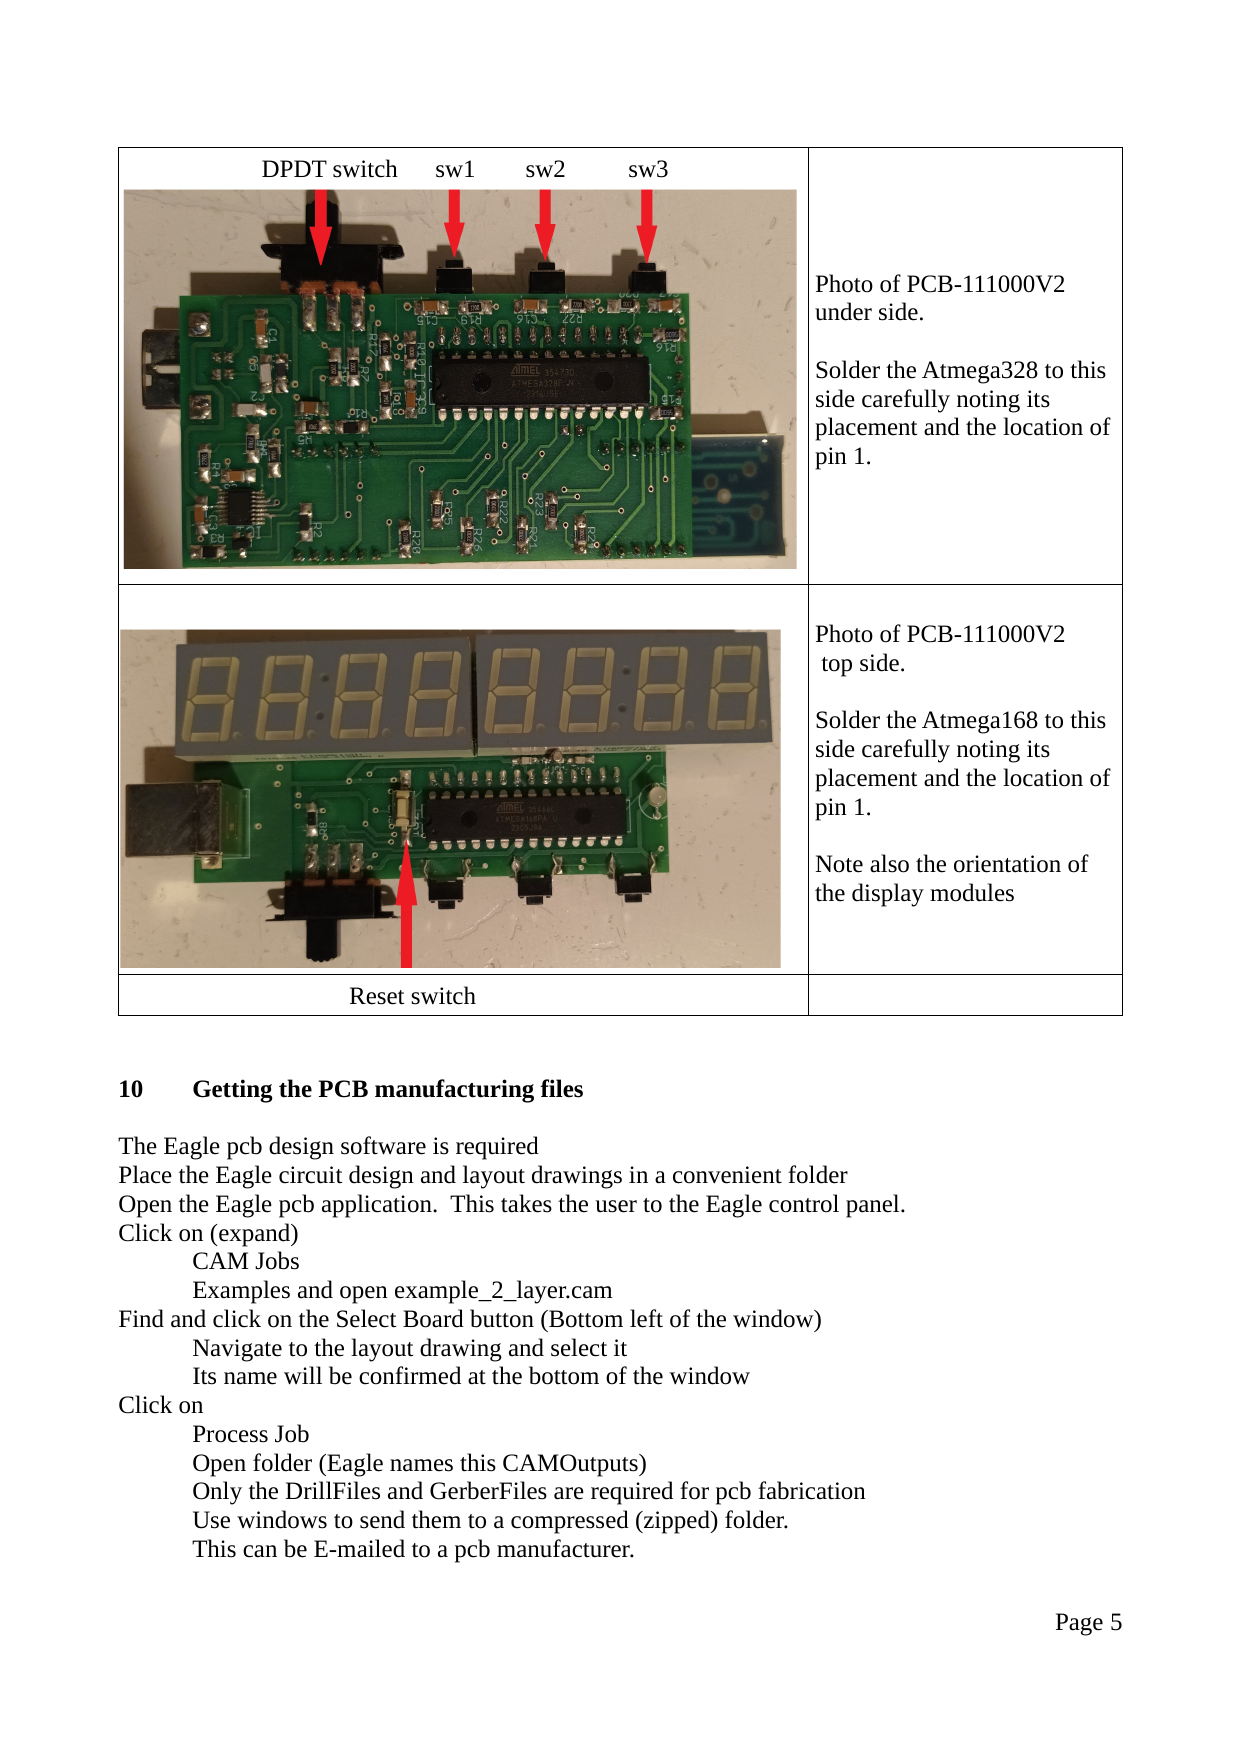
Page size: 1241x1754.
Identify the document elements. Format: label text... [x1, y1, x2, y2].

table_cell [809, 975, 1122, 1015]
text Process Job [118, 1419, 1122, 1448]
text Only the DrillFiles and GerberFiles are required for pcb fabrication [118, 1476, 1122, 1505]
table_cell Reset switch [119, 975, 808, 1015]
picture [121, 630, 781, 968]
text The Eagle pcb design software is required [118, 1131, 1122, 1160]
text Place the Eagle circuit design and layout drawings in a convenient folder [118, 1160, 1122, 1189]
text Use windows to send them to a compressed (zipped) folder. [118, 1505, 1122, 1534]
table_cell [119, 585, 808, 974]
text This can be E-mailed to a pcb manufacturer. [118, 1534, 1122, 1563]
text Navigate to the layout drawing and select it [118, 1333, 1122, 1361]
text Open folder (Eagle names this CAMOutputs) [118, 1448, 1122, 1476]
picture [125, 190, 797, 569]
text Click on [118, 1390, 1122, 1419]
text CAM Jobs [118, 1246, 1122, 1275]
text Find and click on the Select Board button (Bottom left of the window) [118, 1304, 1122, 1333]
text Its name will be confirmed at the bottom of the window [118, 1361, 1122, 1390]
text 10 Getting the PCB manufacturing files [118, 1074, 1122, 1103]
table_cell Photo of PCB-111000V2 top side. Solder the Atmega168 to this side carefully noting its placement and the location of pin 1. Note also the orientation of the display modules [809, 585, 1122, 974]
table_header Photo of PCB-111000V2 under side. Solder the Atmega328 to this side carefully noting its placement and the location of pin 1. [809, 148, 1122, 583]
text Examples and open example_2_layer.cam [118, 1275, 1122, 1304]
table_header DPDT switch sw1 sw2 sw3 [119, 148, 808, 583]
text Open the Eagle pcb application. This takes the user to the Eagle control panel. [118, 1189, 1122, 1218]
text Click on (expand) [118, 1218, 1122, 1246]
